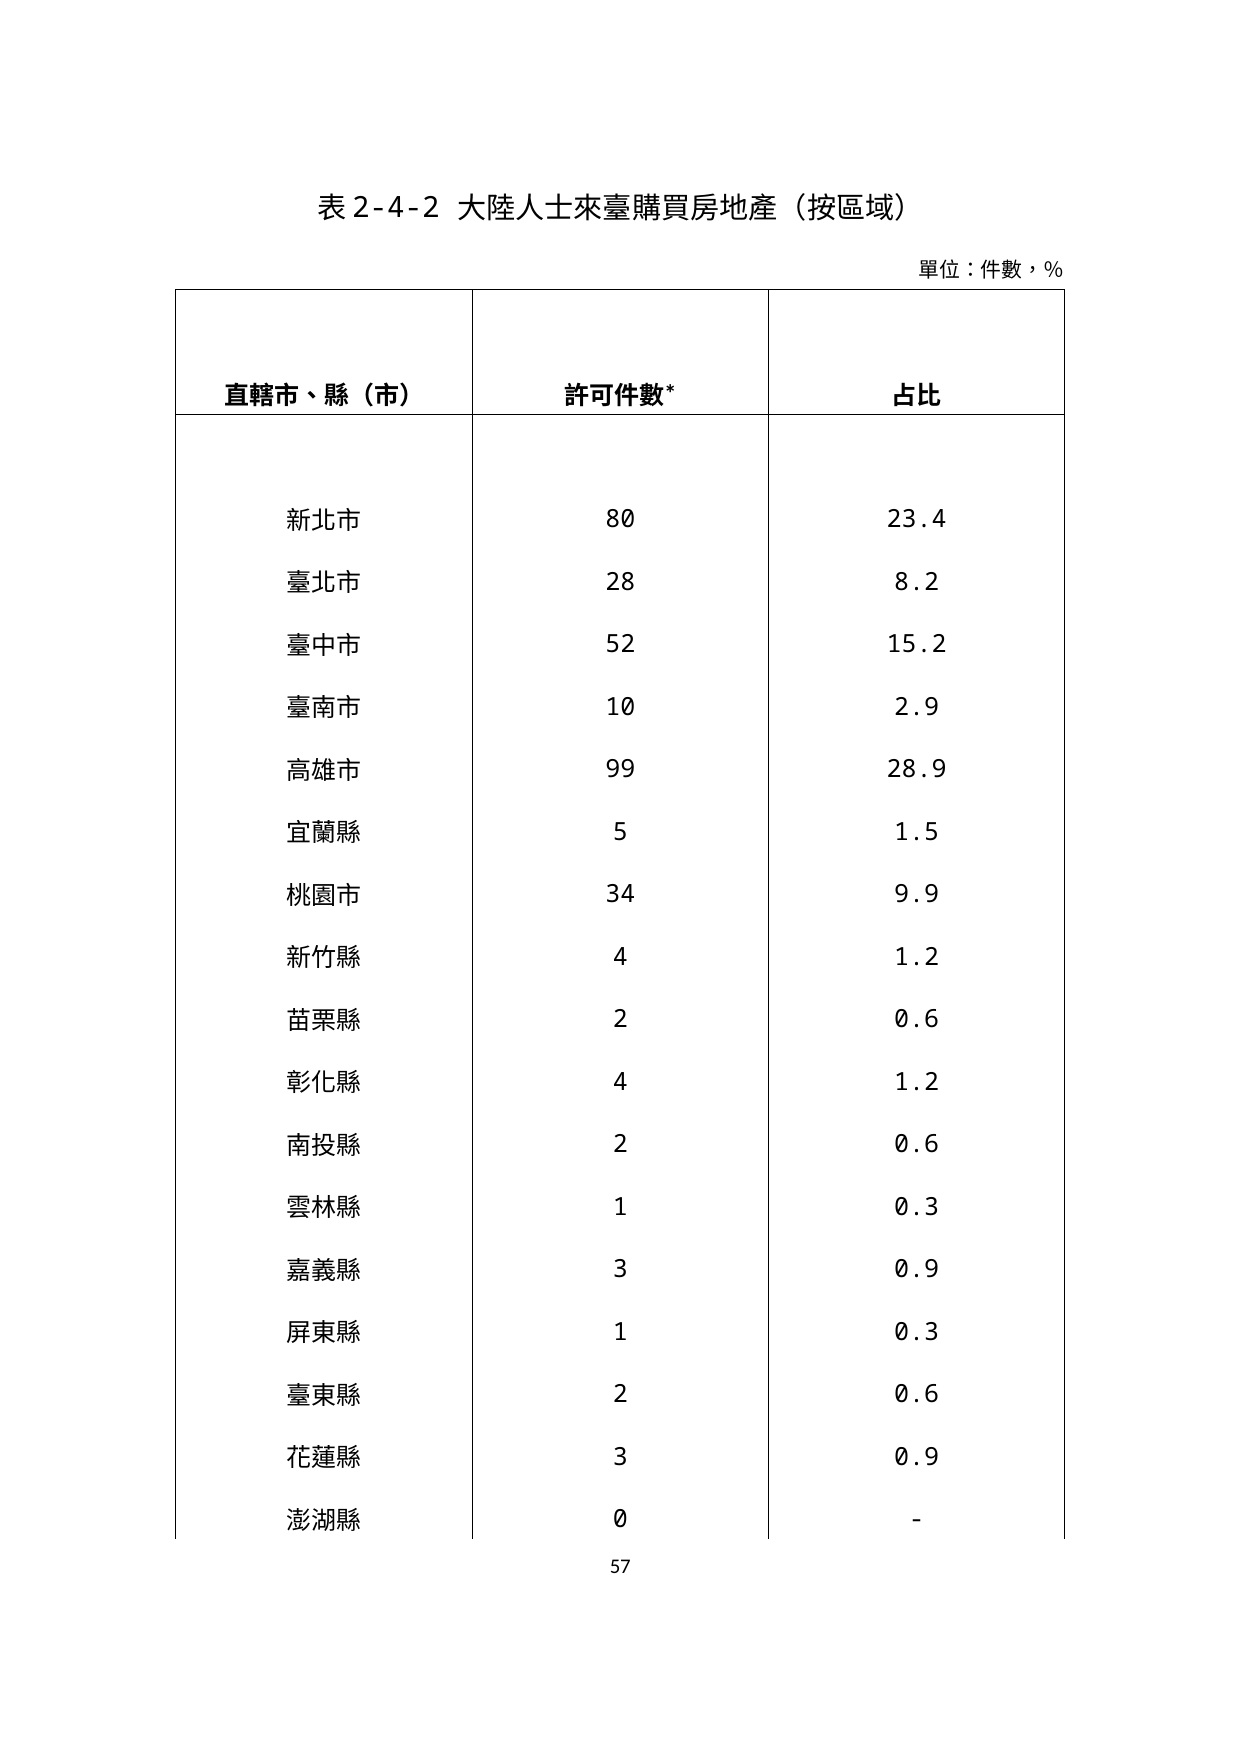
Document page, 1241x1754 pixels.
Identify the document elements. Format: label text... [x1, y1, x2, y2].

table_cell 新北市 [176, 415, 472, 539]
table_cell 8.2 [769, 539, 1064, 602]
table_cell 3 [473, 1227, 768, 1289]
table_cell 2 [473, 1102, 768, 1164]
table_cell 雲林縣 [176, 1164, 472, 1227]
table_header 占比 [769, 290, 1064, 414]
table_cell 0.9 [769, 1227, 1064, 1289]
table_cell 2 [473, 1352, 768, 1414]
text 單位：件數，％ [187, 227, 1064, 289]
table_cell 52 [473, 602, 768, 664]
table_cell 臺中市 [176, 602, 472, 664]
table_cell 34 [473, 852, 768, 914]
table_cell - [769, 1477, 1064, 1539]
table_cell 南投縣 [176, 1102, 472, 1164]
table_cell 10 [473, 664, 768, 727]
table_cell 0.6 [769, 1102, 1064, 1164]
table_cell 0.6 [769, 1352, 1064, 1414]
table_cell 屏東縣 [176, 1289, 472, 1352]
table_cell 0.6 [769, 977, 1064, 1039]
table_cell 臺東縣 [176, 1352, 472, 1414]
table_cell 桃園市 [176, 852, 472, 914]
table_cell 澎湖縣 [176, 1477, 472, 1539]
table_cell 23.4 [769, 415, 1064, 539]
text 表2-4-2 大陸人士來臺購買房地產（按區域） [187, 164, 1053, 227]
table_cell 2.9 [769, 664, 1064, 727]
table_cell 0 [473, 1477, 768, 1539]
table_cell 2 [473, 977, 768, 1039]
table_cell 宜蘭縣 [176, 789, 472, 852]
table_cell 1.2 [769, 1039, 1064, 1102]
table_header 直轄市、縣（市） [176, 290, 472, 414]
table_cell 28.9 [769, 727, 1064, 789]
table_cell 臺北市 [176, 539, 472, 602]
table_cell 1.5 [769, 789, 1064, 852]
table_cell 28 [473, 539, 768, 602]
table_cell 花蓮縣 [176, 1414, 472, 1477]
table_cell 臺南市 [176, 664, 472, 727]
table_cell 1 [473, 1289, 768, 1352]
table_cell 新竹縣 [176, 914, 472, 977]
table_cell 99 [473, 727, 768, 789]
table_cell 3 [473, 1414, 768, 1477]
table_cell 1.2 [769, 914, 1064, 977]
table_cell 高雄市 [176, 727, 472, 789]
table_cell 4 [473, 1039, 768, 1102]
table_cell 9.9 [769, 852, 1064, 914]
table_cell 0.9 [769, 1414, 1064, 1477]
table_cell 0.3 [769, 1164, 1064, 1227]
table_cell 80 [473, 415, 768, 539]
table_cell 0.3 [769, 1289, 1064, 1352]
table_header 許可件數* [473, 290, 768, 414]
table_cell 嘉義縣 [176, 1227, 472, 1289]
table_cell 苗栗縣 [176, 977, 472, 1039]
table_cell 15.2 [769, 602, 1064, 664]
table_cell 5 [473, 789, 768, 852]
table_cell 4 [473, 914, 768, 977]
table_cell 1 [473, 1164, 768, 1227]
table_cell 彰化縣 [176, 1039, 472, 1102]
